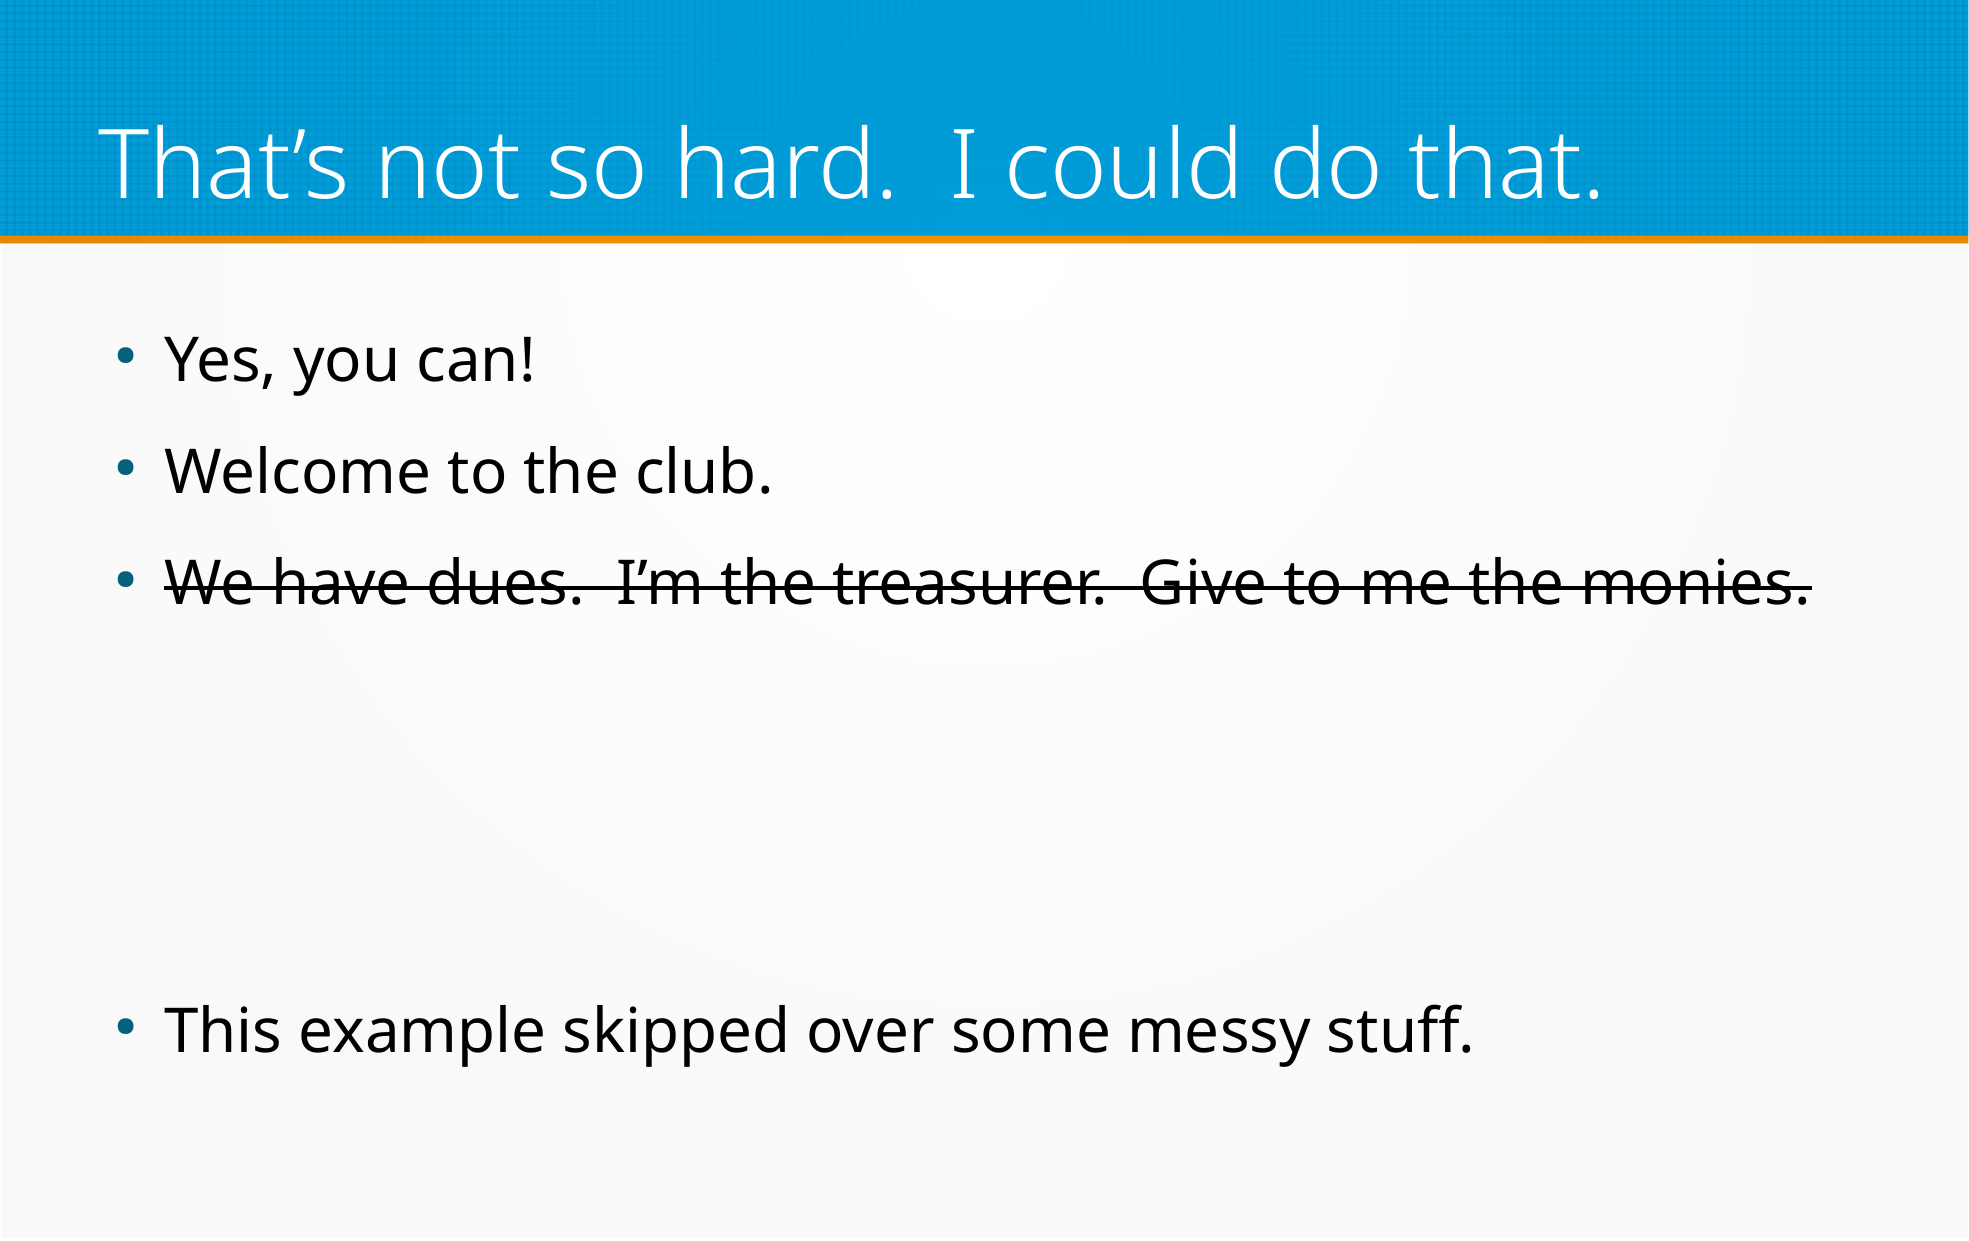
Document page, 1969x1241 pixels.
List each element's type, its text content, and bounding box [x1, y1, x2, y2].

list Yes, you can! Welcome to the club. We have dues. I’m the treasurer. Give to me the monies. This example skipped over some messy stuff. [98, 315, 1861, 1081]
picture [0, 236, 1969, 1241]
title That’s not so hard. I could do that. [98, 19, 1870, 227]
